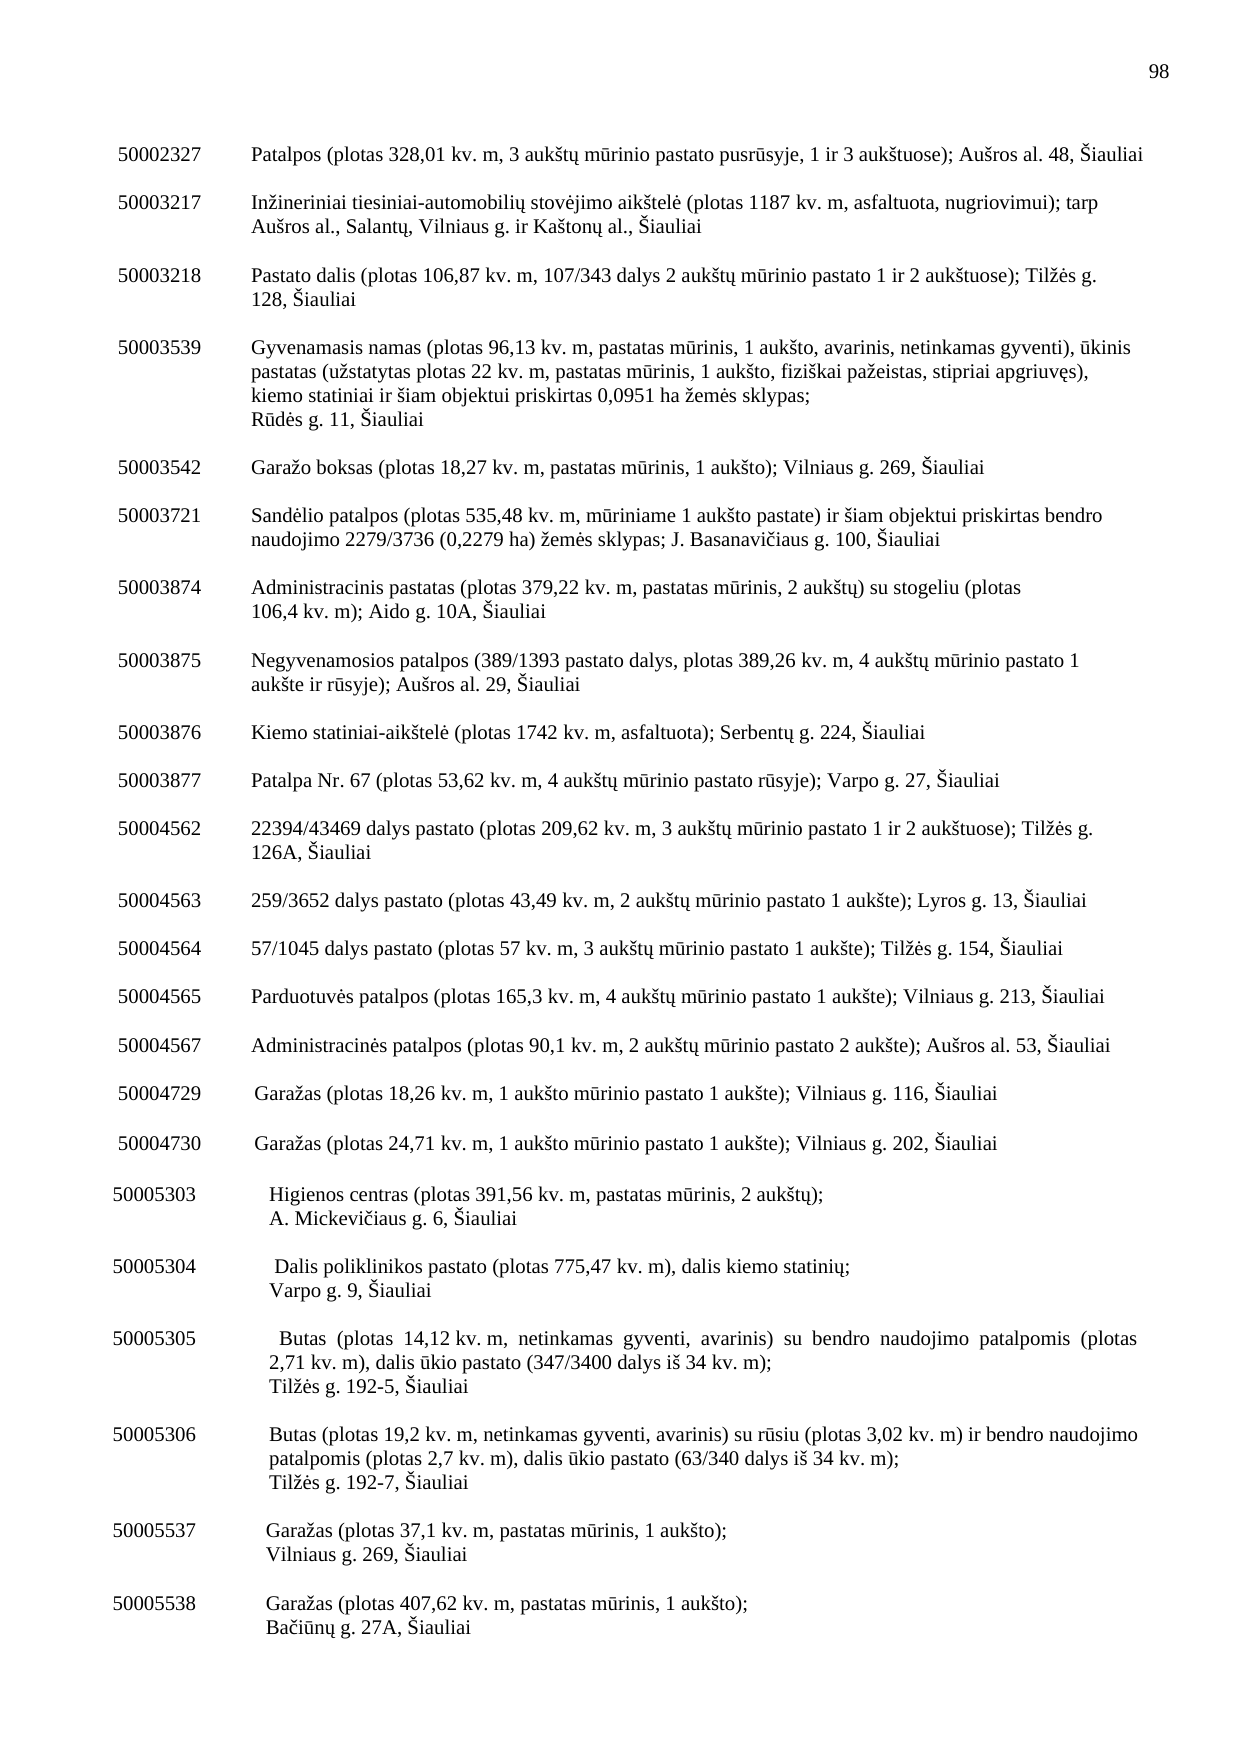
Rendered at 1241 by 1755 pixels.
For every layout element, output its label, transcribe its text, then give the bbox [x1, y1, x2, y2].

table_cell [1219, 239, 1240, 262]
table_cell [1166, 503, 1183, 551]
table_cell [1219, 1009, 1240, 1032]
table_cell [1166, 984, 1183, 1008]
table_cell Garažas (plotas 37,1 kv. m, pastatas mūrinis, 1 aukšto); Vilniaus g. 269, Šiauliai [240, 1518, 1149, 1591]
table_cell Dalis poliklinikos pastato (plotas 775,47 kv. m), dalis kiemo statinių; Varpo g. 9, Šiauliai [240, 1254, 1149, 1326]
table_cell [1208, 696, 1219, 720]
table_cell [1208, 1181, 1219, 1254]
table_cell [1208, 455, 1219, 479]
table_cell [1200, 648, 1208, 696]
table_cell Garažo boksas (plotas 18,27 kv. m, pastatas mūrinis, 1 aukšto); Vilniaus g. 269, Šiauliai [240, 455, 1149, 479]
table_cell [1219, 888, 1240, 912]
table_cell [1219, 1254, 1240, 1326]
table_cell [1219, 720, 1240, 744]
table_cell [1183, 816, 1200, 864]
table_cell [1183, 455, 1200, 479]
table_cell [1166, 816, 1183, 864]
table_cell [1219, 118, 1240, 142]
table_cell Kiemo statiniai-aikštelė (plotas 1742 kv. m, asfaltuota); Serbentų g. 224, Šiauliai [240, 720, 1149, 744]
table_cell [1208, 1131, 1219, 1157]
table_cell [1208, 912, 1219, 936]
table_cell [1208, 142, 1219, 166]
table_cell [1208, 1057, 1219, 1081]
table_cell Garažas (plotas 24,71 kv. m, 1 aukšto mūrinio pastato 1 aukšte); Vilniaus g. 202, Šiauliai [240, 1131, 1208, 1157]
table_cell [1149, 1158, 1166, 1181]
table_cell [101, 551, 1208, 575]
table_cell 50005305 [101, 1326, 239, 1422]
table_cell [1219, 1422, 1240, 1518]
table_cell [1208, 936, 1219, 960]
table_cell [1183, 503, 1200, 551]
table_cell [1183, 984, 1200, 1008]
table_cell [1183, 888, 1200, 912]
table_cell [1183, 190, 1200, 238]
table_cell 22394/43469 dalys pastato (plotas 209,62 kv. m, 3 aukštų mūrinio pastato 1 ir 2 aukštuose); Tilžės g. 126A, Šiauliai [240, 816, 1149, 864]
table_cell [1219, 936, 1240, 960]
table_cell [101, 1107, 1208, 1131]
table_cell [1149, 936, 1166, 960]
table_cell [1219, 1081, 1240, 1107]
table_cell [1219, 503, 1240, 551]
table_cell [1183, 648, 1200, 696]
table_cell [1149, 720, 1166, 744]
table_cell 50005306 [101, 1422, 239, 1518]
table_cell [1200, 1518, 1208, 1591]
table_cell [1149, 190, 1166, 238]
table_cell [1219, 1326, 1240, 1422]
table_cell [1166, 888, 1183, 912]
table_cell [1219, 864, 1240, 888]
table_cell 50003875 [101, 648, 239, 696]
table_cell [1208, 624, 1219, 647]
table_cell [1149, 335, 1166, 431]
table_cell [1219, 335, 1240, 431]
table_cell [101, 166, 1208, 190]
table_cell [1183, 1422, 1200, 1518]
table_cell [1200, 936, 1208, 960]
table_cell [1200, 142, 1208, 166]
table_cell [1208, 768, 1219, 792]
table_cell [1219, 1131, 1240, 1157]
table_cell [1166, 263, 1183, 311]
table_cell 50005303 [101, 1181, 239, 1254]
table_cell Butas (plotas 19,2 kv. m, netinkamas gyventi, avarinis) su rūsiu (plotas 3,02 kv. m) ir bendro naudojimo patalpomis (plotas 2,7 kv. m), dalis ūkio pastato (63/340 dalys iš 34 kv. m); Tilžės g. 192-7, Šiauliai [240, 1422, 1149, 1518]
table_cell [1183, 720, 1200, 744]
table_cell [1149, 455, 1166, 479]
table_cell [1208, 1518, 1219, 1591]
table_cell [1200, 1033, 1208, 1057]
table_cell [1166, 1326, 1183, 1422]
table_cell [1149, 816, 1166, 864]
table_cell [1219, 455, 1240, 479]
table_cell [1208, 744, 1219, 768]
table_cell [1183, 1033, 1200, 1057]
table_cell [101, 912, 1208, 936]
table_cell 50005538 [101, 1591, 239, 1663]
table_cell [101, 792, 1208, 816]
table_cell [101, 118, 1208, 142]
table_cell Administracinės patalpos (plotas 90,1 kv. m, 2 aukštų mūrinio pastato 2 aukšte); Aušros al. 53, Šiauliai [240, 1033, 1149, 1057]
table_cell [1200, 816, 1208, 864]
table_cell [1183, 1158, 1200, 1181]
table_cell 50003877 [101, 768, 239, 792]
table_cell [1166, 1181, 1183, 1254]
table_cell [1149, 648, 1166, 696]
table_cell [1208, 118, 1219, 142]
table_cell [1208, 551, 1219, 575]
table_cell [1219, 912, 1240, 936]
table_cell 50004730 [101, 1131, 239, 1157]
table_cell Inžineriniai tiesiniai-automobilių stovėjimo aikštelė (plotas 1187 kv. m, asfaltuota, nugriovimui); tarp Aušros al., Salantų, Vilniaus g. ir Kaštonų al., Šiauliai [240, 190, 1149, 238]
table_cell [1208, 1009, 1219, 1032]
table_cell [101, 960, 1208, 984]
table_cell [1183, 263, 1200, 311]
table_cell [1208, 503, 1219, 551]
table_cell Higienos centras (plotas 391,56 kv. m, pastatas mūrinis, 2 aukštų); A. Mickevičiaus g. 6, Šiauliai [240, 1181, 1149, 1254]
table_cell [1219, 431, 1240, 455]
table_cell [1208, 575, 1219, 623]
table_cell [1219, 1518, 1240, 1591]
table_cell [1208, 335, 1219, 431]
table_cell [1219, 479, 1240, 503]
table_cell [1219, 1591, 1240, 1663]
table_cell [1219, 1107, 1240, 1131]
table_cell [1219, 984, 1240, 1008]
table_cell [1149, 1326, 1166, 1422]
table_cell [1219, 816, 1240, 864]
table_cell Butas (plotas 14,12 kv. m, netinkamas gyventi, avarinis) su bendro naudojimo patalpomis (plotas 2,71 kv. m), dalis ūkio pastato (347/3400 dalys iš 34 kv. m); Tilžės g. 192-5, Šiauliai [240, 1326, 1149, 1422]
table_cell [1166, 455, 1183, 479]
table_cell [1183, 335, 1200, 431]
table_cell Patalpos (plotas 328,01 kv. m, 3 aukštų mūrinio pastato pusrūsyje, 1 ir 3 aukštuose); Aušros al. 48, Šiauliai [240, 142, 1183, 166]
table_cell 57/1045 dalys pastato (plotas 57 kv. m, 3 aukštų mūrinio pastato 1 aukšte); Tilžės g. 154, Šiauliai [240, 936, 1149, 960]
table_cell [1219, 575, 1240, 623]
table_cell [1183, 1326, 1200, 1422]
table_cell [1149, 1181, 1166, 1254]
table_cell [1208, 166, 1219, 190]
table_cell [101, 1057, 1208, 1081]
table_cell [1208, 263, 1219, 311]
table_cell 50003217 [101, 190, 239, 238]
table_cell [1200, 768, 1208, 792]
table_cell [1219, 166, 1240, 190]
table_cell [1200, 888, 1208, 912]
table_cell [1219, 263, 1240, 311]
table_cell [1219, 190, 1240, 238]
table_cell [1219, 1033, 1240, 1057]
table_cell [1208, 1326, 1219, 1422]
table_cell [1166, 1033, 1183, 1057]
table_cell 50004729 [101, 1081, 239, 1107]
table_cell [1208, 1591, 1219, 1663]
table_cell [101, 744, 1208, 768]
table_cell [1166, 1158, 1183, 1181]
table_cell [1200, 263, 1208, 311]
table_cell [1149, 1033, 1166, 1057]
table_cell [1219, 744, 1240, 768]
table_cell 50004563 [101, 888, 239, 912]
table_cell [1208, 311, 1219, 335]
table_cell 50004564 [101, 936, 239, 960]
table_cell [1208, 1033, 1219, 1057]
table_cell [1208, 720, 1219, 744]
table_cell Gyvenamasis namas (plotas 96,13 kv. m, pastatas mūrinis, 1 aukšto, avarinis, netinkamas gyventi), ūkinis pastatas (užstatytas plotas 22 kv. m, pastatas mūrinis, 1 aukšto, fiziškai pažeistas, stipriai apgriuvęs), kiemo statiniai ir šiam objektui priskirtas 0,0951 ha žemės sklypas; Rūdės g. 11, Šiauliai [240, 335, 1149, 431]
table_cell [1149, 984, 1166, 1008]
table_cell [101, 864, 1208, 888]
table_cell [1166, 768, 1183, 792]
table_cell [1183, 1181, 1200, 1254]
table_cell [1208, 479, 1219, 503]
table_cell 50005304 [101, 1254, 239, 1326]
table_cell [1208, 1422, 1219, 1518]
table_cell [1208, 431, 1219, 455]
table_cell [1166, 190, 1183, 238]
table_cell [1149, 1422, 1166, 1518]
table_cell [1219, 768, 1240, 792]
table_cell [1200, 1158, 1208, 1181]
table_cell [1149, 1518, 1166, 1591]
table_cell [1166, 1422, 1183, 1518]
table_cell 50003542 [101, 455, 239, 479]
table_cell [101, 479, 1208, 503]
table_cell [1200, 503, 1208, 551]
table_cell [1208, 1158, 1219, 1181]
table_cell [1183, 575, 1200, 623]
table_cell [1149, 1591, 1166, 1663]
table_cell [1149, 575, 1166, 623]
table_cell [101, 431, 1208, 455]
table_cell 50003539 [101, 335, 239, 431]
table_cell [1200, 1422, 1208, 1518]
table_cell [1183, 936, 1200, 960]
table_cell Administracinis pastatas (plotas 379,22 kv. m, pastatas mūrinis, 2 aukštų) su stogeliu (plotas 106,4 kv. m); Aido g. 10A, Šiauliai [240, 575, 1149, 623]
table_cell [1208, 1254, 1219, 1326]
table_cell [1166, 720, 1183, 744]
table_cell [1183, 1254, 1200, 1326]
table_cell [1208, 864, 1219, 888]
table_cell [1208, 239, 1219, 262]
table_cell [1219, 960, 1240, 984]
table_cell [101, 1009, 1208, 1032]
table_cell [1208, 1107, 1219, 1131]
table_cell [1200, 335, 1208, 431]
table_cell [1219, 792, 1240, 816]
table_cell [1219, 142, 1240, 166]
table_cell [1149, 768, 1166, 792]
table_cell [1200, 1181, 1208, 1254]
table_cell [1149, 503, 1166, 551]
table_cell [1166, 1591, 1183, 1663]
table_cell [1208, 816, 1219, 864]
table_cell [101, 624, 1208, 647]
table_cell [1219, 624, 1240, 647]
table_cell [240, 1158, 1149, 1181]
table_cell 50004562 [101, 816, 239, 864]
table_cell [1208, 960, 1219, 984]
table_cell Pastato dalis (plotas 106,87 kv. m, 107/343 dalys 2 aukštų mūrinio pastato 1 ir 2 aukštuose); Tilžės g. 128, Šiauliai [240, 263, 1149, 311]
table_cell [1149, 1254, 1166, 1326]
table_cell [1149, 888, 1166, 912]
table_cell [1200, 455, 1208, 479]
table_cell 50003218 [101, 263, 239, 311]
table_cell Negyvenamosios patalpos (389/1393 pastato dalys, plotas 389,26 kv. m, 4 aukštų mūrinio pastato 1 aukšte ir rūsyje); Aušros al. 29, Šiauliai [240, 648, 1149, 696]
table_cell [1219, 1158, 1240, 1181]
table_cell [1208, 648, 1219, 696]
table_cell [1149, 263, 1166, 311]
table_cell [101, 696, 1208, 720]
table_cell [1183, 142, 1200, 166]
table_cell [1183, 768, 1200, 792]
table_cell [1208, 1081, 1219, 1107]
table_cell 50003876 [101, 720, 239, 744]
table_cell [1200, 1254, 1208, 1326]
table_cell [1166, 1254, 1183, 1326]
table_cell [1200, 720, 1208, 744]
table_cell [1166, 575, 1183, 623]
table_cell [1200, 984, 1208, 1008]
table_cell [101, 239, 1208, 262]
table_cell [101, 311, 1208, 335]
table_cell [1200, 1591, 1208, 1663]
table_cell 259/3652 dalys pastato (plotas 43,49 kv. m, 2 aukštų mūrinio pastato 1 aukšte); Lyros g. 13, Šiauliai [240, 888, 1149, 912]
table_cell [1166, 936, 1183, 960]
table_cell Garažas (plotas 407,62 kv. m, pastatas mūrinis, 1 aukšto); Bačiūnų g. 27A, Šiauliai [240, 1591, 1149, 1663]
table_cell [1208, 190, 1219, 238]
table_cell 50003721 [101, 503, 239, 551]
table_cell 50005537 [101, 1518, 239, 1591]
table_cell [1208, 984, 1219, 1008]
table_cell Garažas (plotas 18,26 kv. m, 1 aukšto mūrinio pastato 1 aukšte); Vilniaus g. 116, Šiauliai [240, 1081, 1208, 1107]
table_cell 50003874 [101, 575, 239, 623]
table_cell [1183, 1591, 1200, 1663]
table_cell [1219, 1181, 1240, 1254]
table_cell Sandėlio patalpos (plotas 535,48 kv. m, mūriniame 1 aukšto pastate) ir šiam objektui priskirtas bendro naudojimo 2279/3736 (0,2279 ha) žemės sklypas; J. Basanavičiaus g. 100, Šiauliai [240, 503, 1149, 551]
table_cell [1200, 190, 1208, 238]
table_cell [101, 1158, 239, 1181]
table_cell [1208, 888, 1219, 912]
table_cell [1166, 648, 1183, 696]
table_cell 50002327 [101, 142, 239, 166]
table_cell [1219, 551, 1240, 575]
table_cell [1208, 792, 1219, 816]
table_cell [1219, 696, 1240, 720]
table_cell 50004565 [101, 984, 239, 1008]
table_cell Parduotuvės patalpos (plotas 165,3 kv. m, 4 aukštų mūrinio pastato 1 aukšte); Vilniaus g. 213, Šiauliai [240, 984, 1149, 1008]
table_cell [1219, 1057, 1240, 1081]
table_cell 50004567 [101, 1033, 239, 1057]
table_cell [1166, 1518, 1183, 1591]
table_cell Patalpa Nr. 67 (plotas 53,62 kv. m, 4 aukštų mūrinio pastato rūsyje); Varpo g. 27, Šiauliai [240, 768, 1149, 792]
table_cell [1200, 1326, 1208, 1422]
table_cell [1219, 311, 1240, 335]
table_cell [1219, 648, 1240, 696]
table_cell [1166, 335, 1183, 431]
table_cell [1200, 575, 1208, 623]
table_cell [1183, 1518, 1200, 1591]
